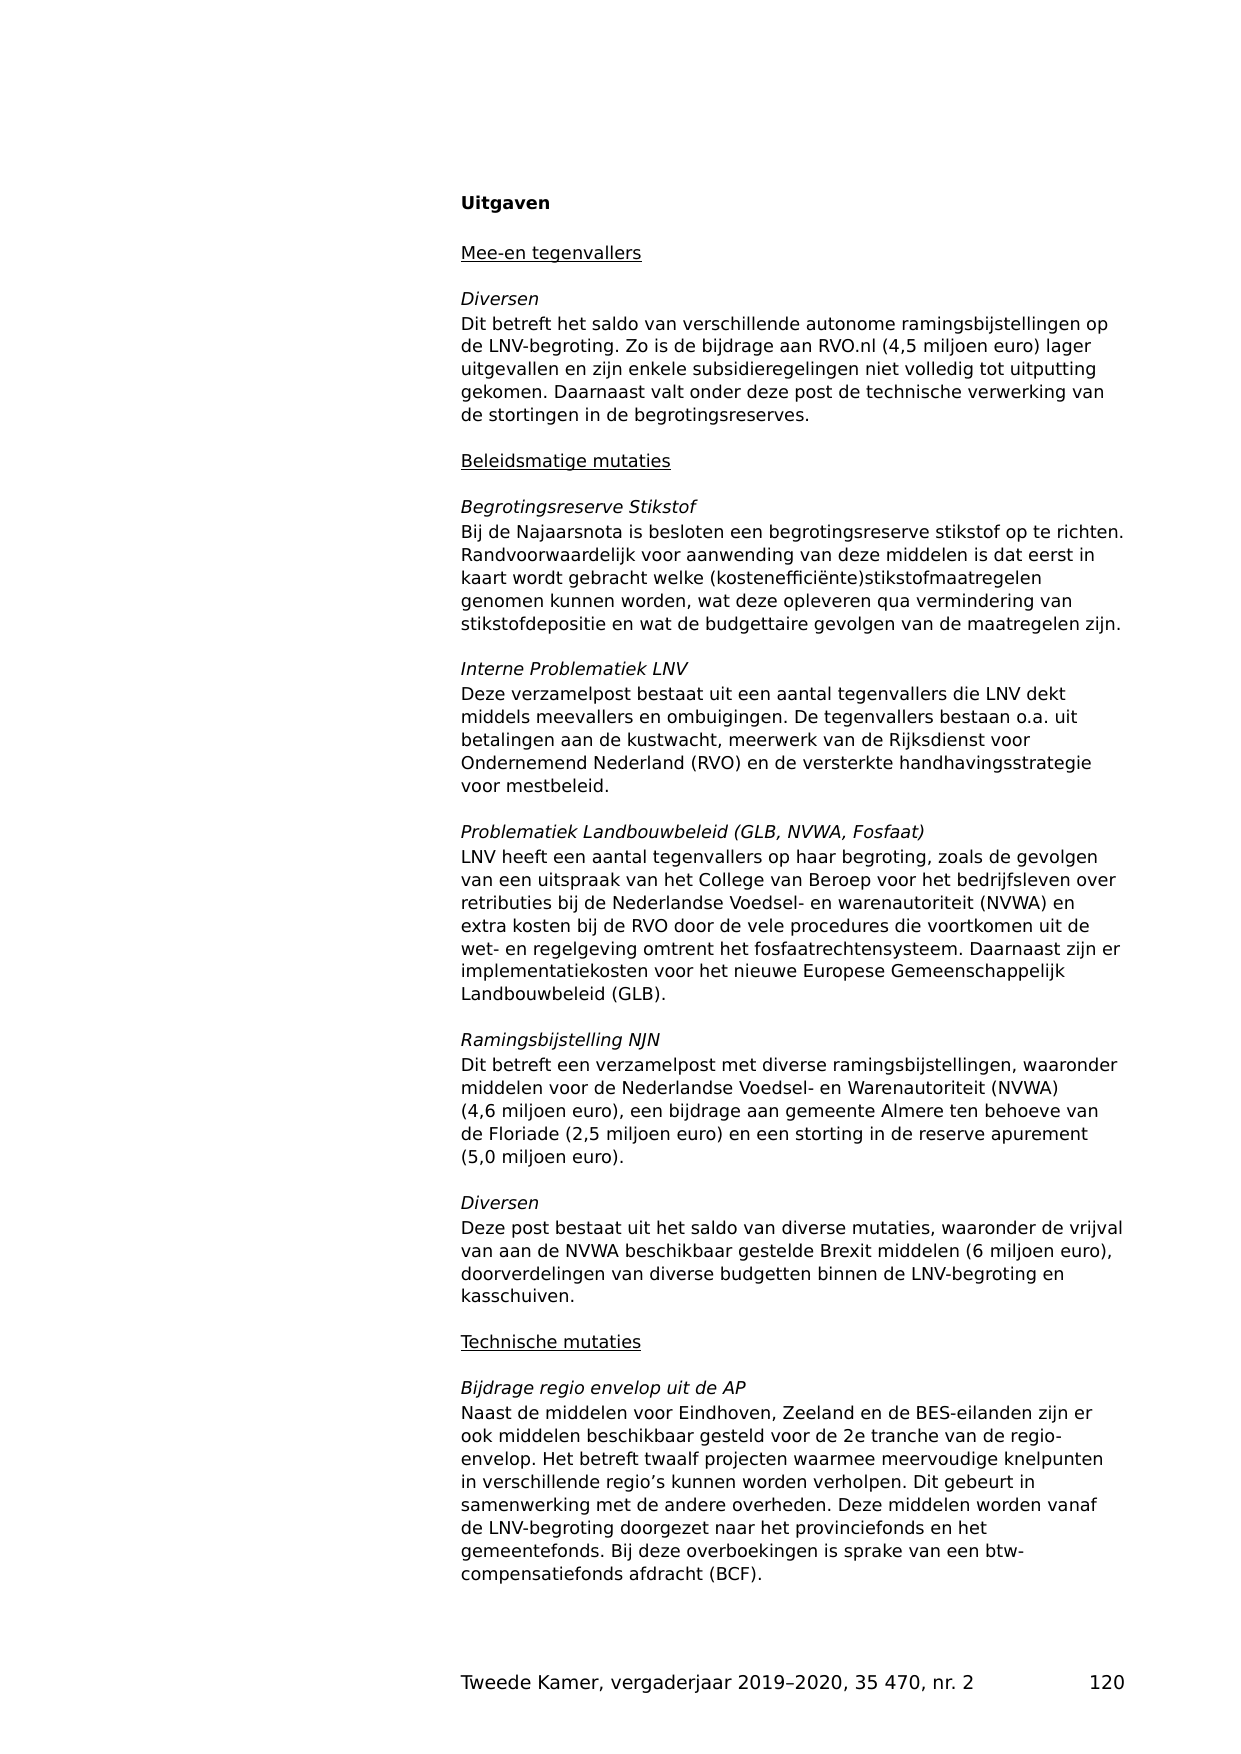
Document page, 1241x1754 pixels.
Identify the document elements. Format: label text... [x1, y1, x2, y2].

text Deze verzamelpost bestaat uit een aantal tegenvallers die LNV dekt middels meevallers en ombuigingen. De tegenvallers bestaan o.a. uit betalingen aan de kustwacht, meerwerk van de Rijksdienst voor Ondernemend Nederland (RVO) en de versterkte handhavingsstrategie voor mestbeleid. [461, 682, 1125, 797]
text Bij de Najaarsnota is besloten een begrotingsreserve stikstof op te richten. Randvoorwaardelijk voor aanwending van deze middelen is dat eerst in kaart wordt gebracht welke (kostenefficiënte)stikstofmaatregelen genomen kunnen worden, wat deze opleveren qua vermindering van stikstofdepositie en wat de budgettaire gevolgen van de maatregelen zijn. [461, 520, 1125, 634]
text Technische mutaties [461, 1330, 1125, 1353]
text Bijdrage regio envelop uit de AP [461, 1376, 1125, 1399]
text Naast de middelen voor Eindhoven, Zeeland en de BES-eilanden zijn er ook middelen beschikbaar gesteld voor de 2e tranche van de regio-envelop. Het betreft twaalf projecten waarmee meervoudige knelpunten in verschillende regio’s kunnen worden verholpen. Dit gebeurt in samenwerking met de andere overheden. Deze middelen worden vanaf de LNV-begroting doorgezet naar het provinciefonds en het gemeentefonds. Bij deze overboekingen is sprake van een btw-compensatiefonds afdracht (BCF). [461, 1401, 1125, 1584]
text LNV heeft een aantal tegenvallers op haar begroting, zoals de gevolgen van een uitspraak van het College van Beroep voor het bedrijfsleven over retributies bij de Nederlandse Voedsel- en warenautoriteit (NVWA) en extra kosten bij de RVO door de vele procedures die voortkomen uit de wet- en regelgeving omtrent het fosfaatrechtensysteem. Daarnaast zijn er implementatiekosten voor het nieuwe Europese Gemeenschappelijk Landbouwbeleid (GLB). [461, 845, 1125, 1005]
text Problematiek Landbouwbeleid (GLB, NVWA, Fosfaat) [461, 820, 1125, 843]
text Beleidsmatige mutaties [461, 449, 1125, 472]
text Interne Problematiek LNV [461, 657, 1125, 680]
text Dit betreft een verzamelpost met diverse ramingsbijstellingen, waaronder middelen voor de Nederlandse Voedsel- en Warenautoriteit (NVWA) (4,6 miljoen euro), een bijdrage aan gemeente Almere ten behoeve van de Floriade (2,5 miljoen euro) en een storting in de reserve apurement (5,0 miljoen euro). [461, 1053, 1125, 1168]
text Dit betreft het saldo van verschillende autonome ramingsbijstellingen op de LNV-begroting. Zo is de bijdrage aan RVO.nl (4,5 miljoen euro) lager uitgevallen en zijn enkele subsidieregelingen niet volledig tot uitputting gekomen. Daarnaast valt onder deze post de technische verwerking van de stortingen in de begrotingsreserves. [461, 312, 1125, 426]
text Uitgaven [461, 191, 1125, 214]
text Mee-en tegenvallers [461, 241, 1125, 264]
text Ramingsbijstelling NJN [461, 1028, 1125, 1051]
text Diversen [461, 287, 1125, 309]
text Begrotingsreserve Stikstof [461, 495, 1125, 518]
text Deze post bestaat uit het saldo van diverse mutaties, waaronder de vrijval van aan de NVWA beschikbaar gestelde Brexit middelen (6 miljoen euro), doorverdelingen van diverse budgetten binnen de LNV-begroting en kasschuiven. [461, 1216, 1125, 1307]
text Diversen [461, 1191, 1125, 1214]
